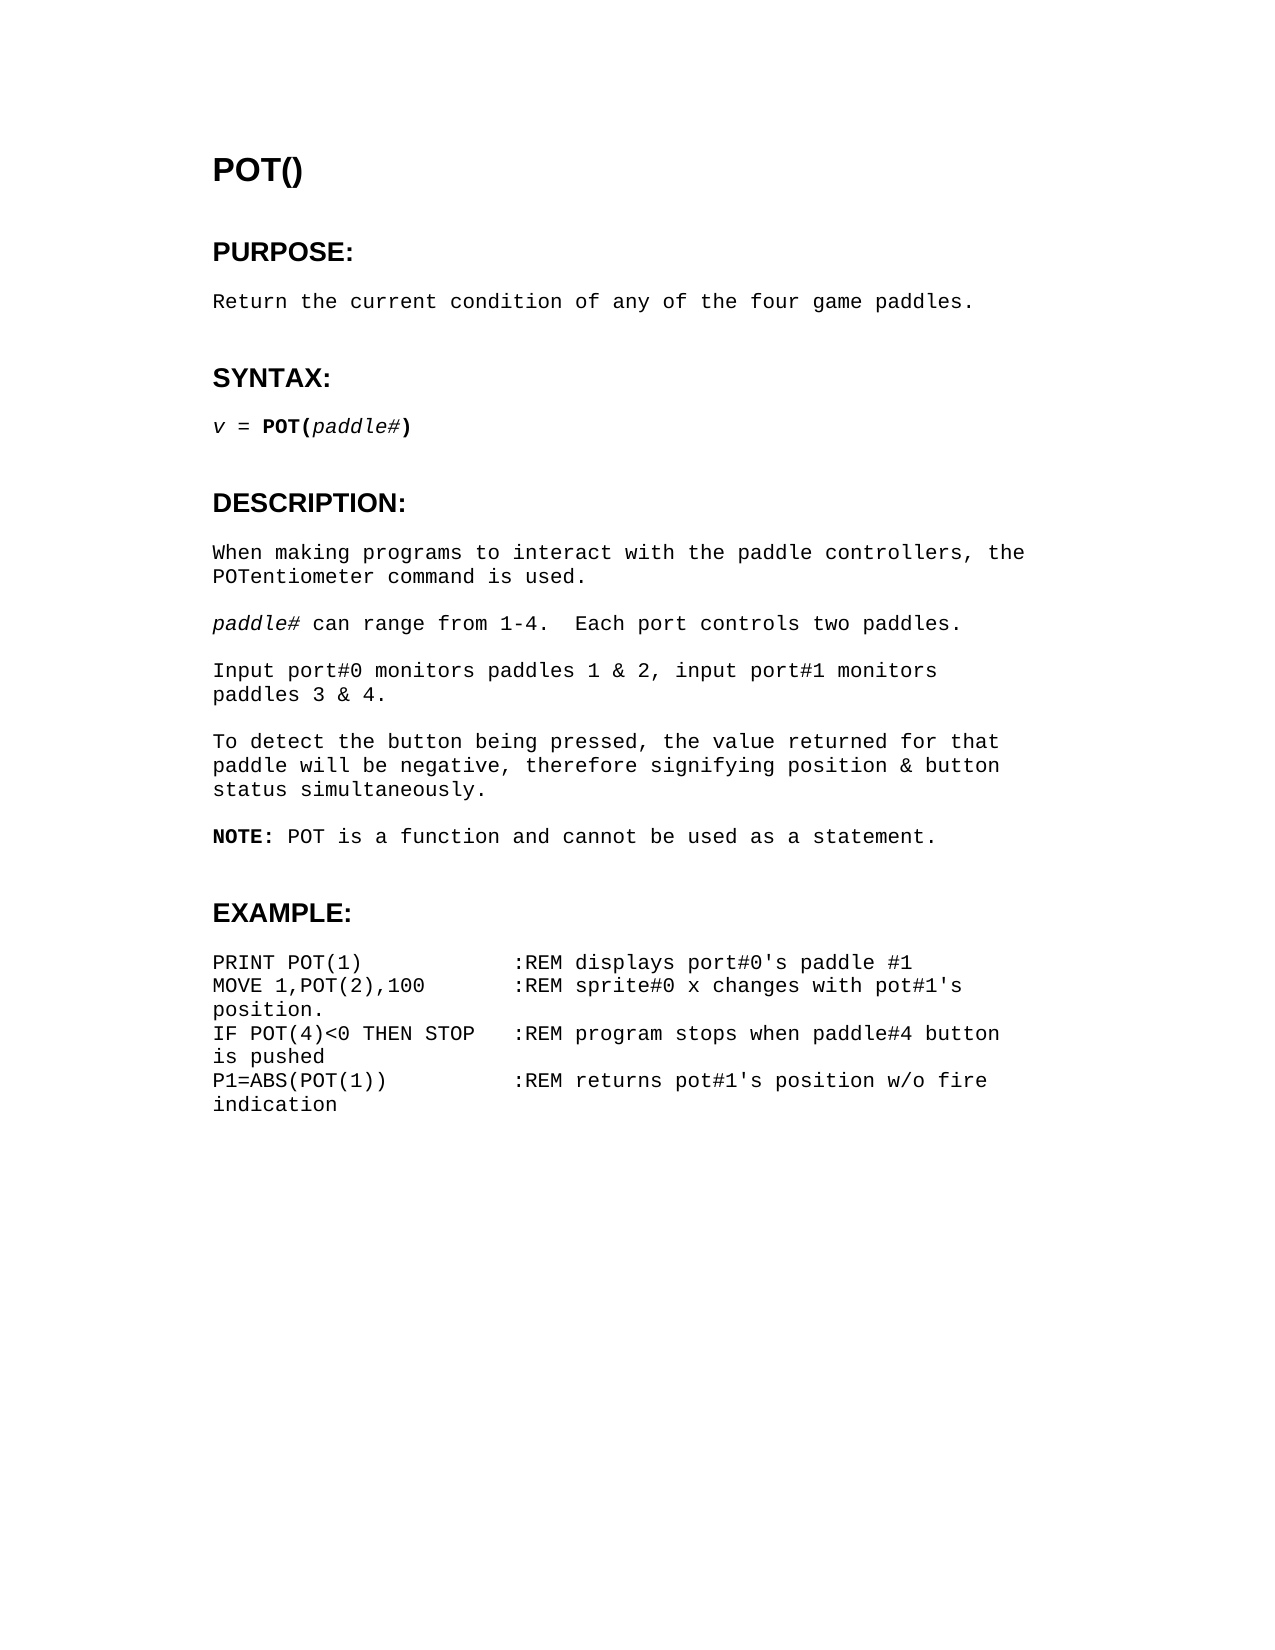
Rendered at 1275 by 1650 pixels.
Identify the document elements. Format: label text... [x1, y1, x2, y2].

text PURPOSE: [212, 236, 1031, 267]
text v = POT(paddle#) [212, 416, 1031, 440]
text DESCRIPTION: [212, 487, 1031, 519]
text P1=ABS(POT(1)) :REM returns pot#1's position w/o fire indication [212, 1070, 1031, 1117]
text IF POT(4)<0 THEN STOP :REM program stops when paddle#4 button is pushed [212, 1023, 1031, 1070]
text paddle# can range from 1-4. Each port controls two paddles. [212, 613, 1031, 637]
text To detect the button being pressed, the value returned for that paddle will be negative, therefore signifying position & button status simultaneously. [212, 731, 1031, 802]
text NOTE: POT is a function and cannot be used as a statement. [212, 826, 1031, 850]
text EXAMPLE: [212, 897, 1031, 928]
text PRINT POT(1) :REM displays port#0's paddle #1 [212, 952, 1031, 976]
text POT() [212, 150, 1031, 188]
text SYNTAX: [212, 362, 1031, 393]
text When making programs to interact with the paddle controllers, the POTentiometer command is used. [212, 542, 1031, 589]
text Input port#0 monitors paddles 1 & 2, input port#1 monitors paddles 3 & 4. [212, 661, 1031, 708]
text Return the current condition of any of the four game paddles. [212, 291, 1031, 314]
text MOVE 1,POT(2),100 :REM sprite#0 x changes with pot#1's position. [212, 976, 1031, 1023]
